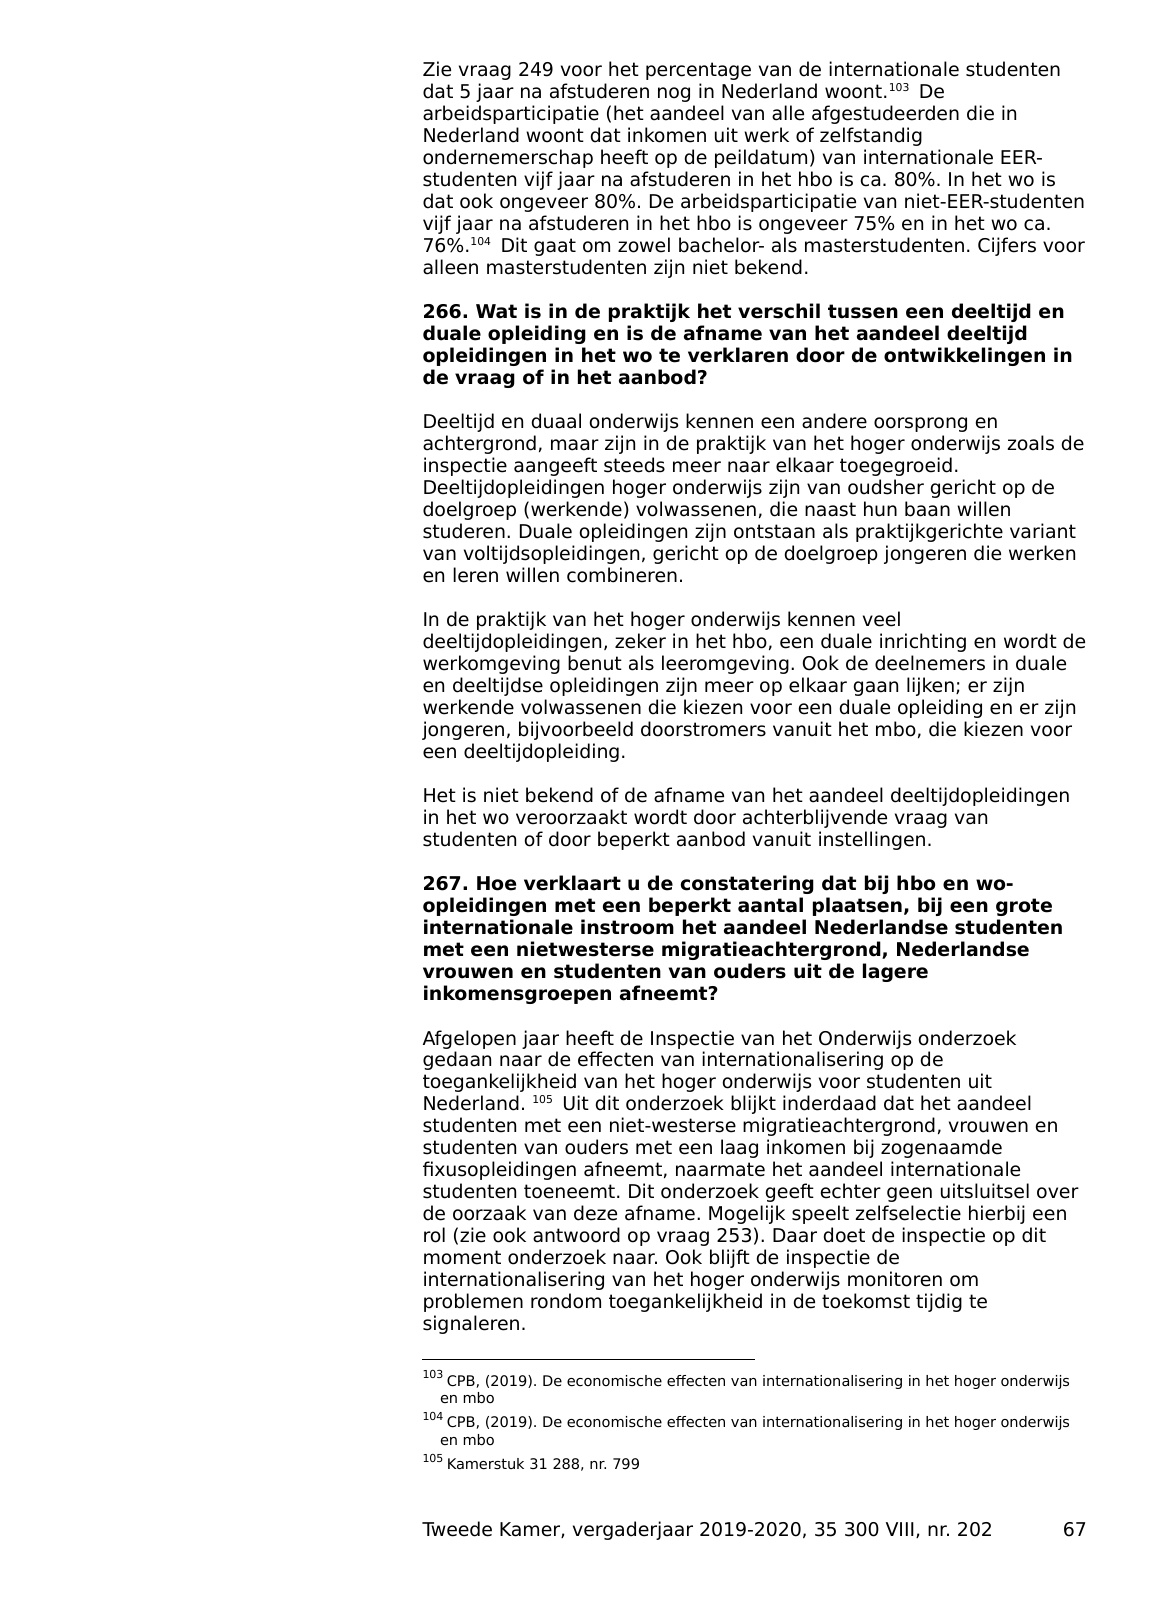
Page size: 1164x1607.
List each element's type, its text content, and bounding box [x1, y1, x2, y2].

text Afgelopen jaar heeft de Inspectie van het Onderwijs onderzoek gedaan naar de effecten van internationalisering op de toegankelijkheid van het hoger onderwijs voor studenten uit Nederland. Uit dit onderzoek blijkt inderdaad dat het aandeel studenten met een niet-westerse migratieachtergrond, vrouwen en studenten van ouders met een laag inkomen bij zogenaamde fixusopleidingen afneemt, naarmate het aandeel internationale studenten toeneemt. Dit onderzoek geeft echter geen uitsluitsel over de oorzaak van deze afname. Mogelijk speelt zelfselectie hierbij een rol (zie ook antwoord op vraag 253). Daar doet de inspectie op dit moment onderzoek naar. Ook blijft de inspectie de internationalisering van het hoger onderwijs monitoren om problemen rondom toegankelijkheid in de toekomst tijdig te signaleren. [422, 1027, 1087, 1335]
text CPB, (2019). De economische effecten van internationalisering in het hoger onderwijs en mbo [422, 1410, 1087, 1449]
text Kamerstuk 31 288, nr. 799 [422, 1452, 1087, 1474]
text Zie vraag 249 voor het percentage van de internationale studenten dat 5 jaar na afstuderen nog in Nederland woont. De arbeidsparticipatie (het aandeel van alle afgestudeerden die in Nederland woont dat inkomen uit werk of zelfstandig ondernemerschap heeft op de peildatum) van internationale EER-studenten vijf jaar na afstuderen in het hbo is ca. 80%. In het wo is dat ook ongeveer 80%. De arbeidsparticipatie van niet-EER-studenten vijf jaar na afstuderen in het hbo is ongeveer 75% en in het wo ca. 76%. Dit gaat om zowel bachelor- als masterstudenten. Cijfers voor alleen masterstudenten zijn niet bekend. [422, 59, 1087, 279]
text Het is niet bekend of de afname van het aandeel deeltijdopleidingen in het wo veroorzaakt wordt door achterblijvende vraag van studenten of door beperkt aanbod vanuit instellingen. [422, 785, 1087, 851]
text In de praktijk van het hoger onderwijs kennen veel deeltijdopleidingen, zeker in het hbo, een duale inrichting en wordt de werkomgeving benut als leeromgeving. Ook de deelnemers in duale en deeltijdse opleidingen zijn meer op elkaar gaan lijken; er zijn werkende volwassenen die kiezen voor een duale opleiding en er zijn jongeren, bijvoorbeeld doorstromers vanuit het mbo, die kiezen voor een deeltijdopleiding. [422, 609, 1087, 763]
text CPB, (2019). De economische effecten van internationalisering in het hoger onderwijs en mbo [422, 1368, 1087, 1407]
text 266. Wat is in de praktijk het verschil tussen een deeltijd en duale opleiding en is de afname van het aandeel deeltijd opleidingen in het wo te verklaren door de ontwikkelingen in de vraag of in het aanbod? [422, 301, 1087, 389]
text Deeltijd en duaal onderwijs kennen een andere oorsprong en achtergrond, maar zijn in de praktijk van het hoger onderwijs zoals de inspectie aangeeft steeds meer naar elkaar toegegroeid. Deeltijdopleidingen hoger onderwijs zijn van oudsher gericht op de doelgroep (werkende) volwassenen, die naast hun baan willen studeren. Duale opleidingen zijn ontstaan als praktijkgerichte variant van voltijdsopleidingen, gericht op de doelgroep jongeren die werken en leren willen combineren. [422, 411, 1087, 587]
text 267. Hoe verklaart u de constatering dat bij hbo­ en wo-opleidingen met een beperkt aantal plaatsen, bij een grote internationale instroom het aandeel Nederlandse studenten met een niet­westerse migratieachtergrond, Nederlandse vrouwen en studenten van ouders uit de lagere inkomensgroepen afneemt? [422, 873, 1087, 1005]
